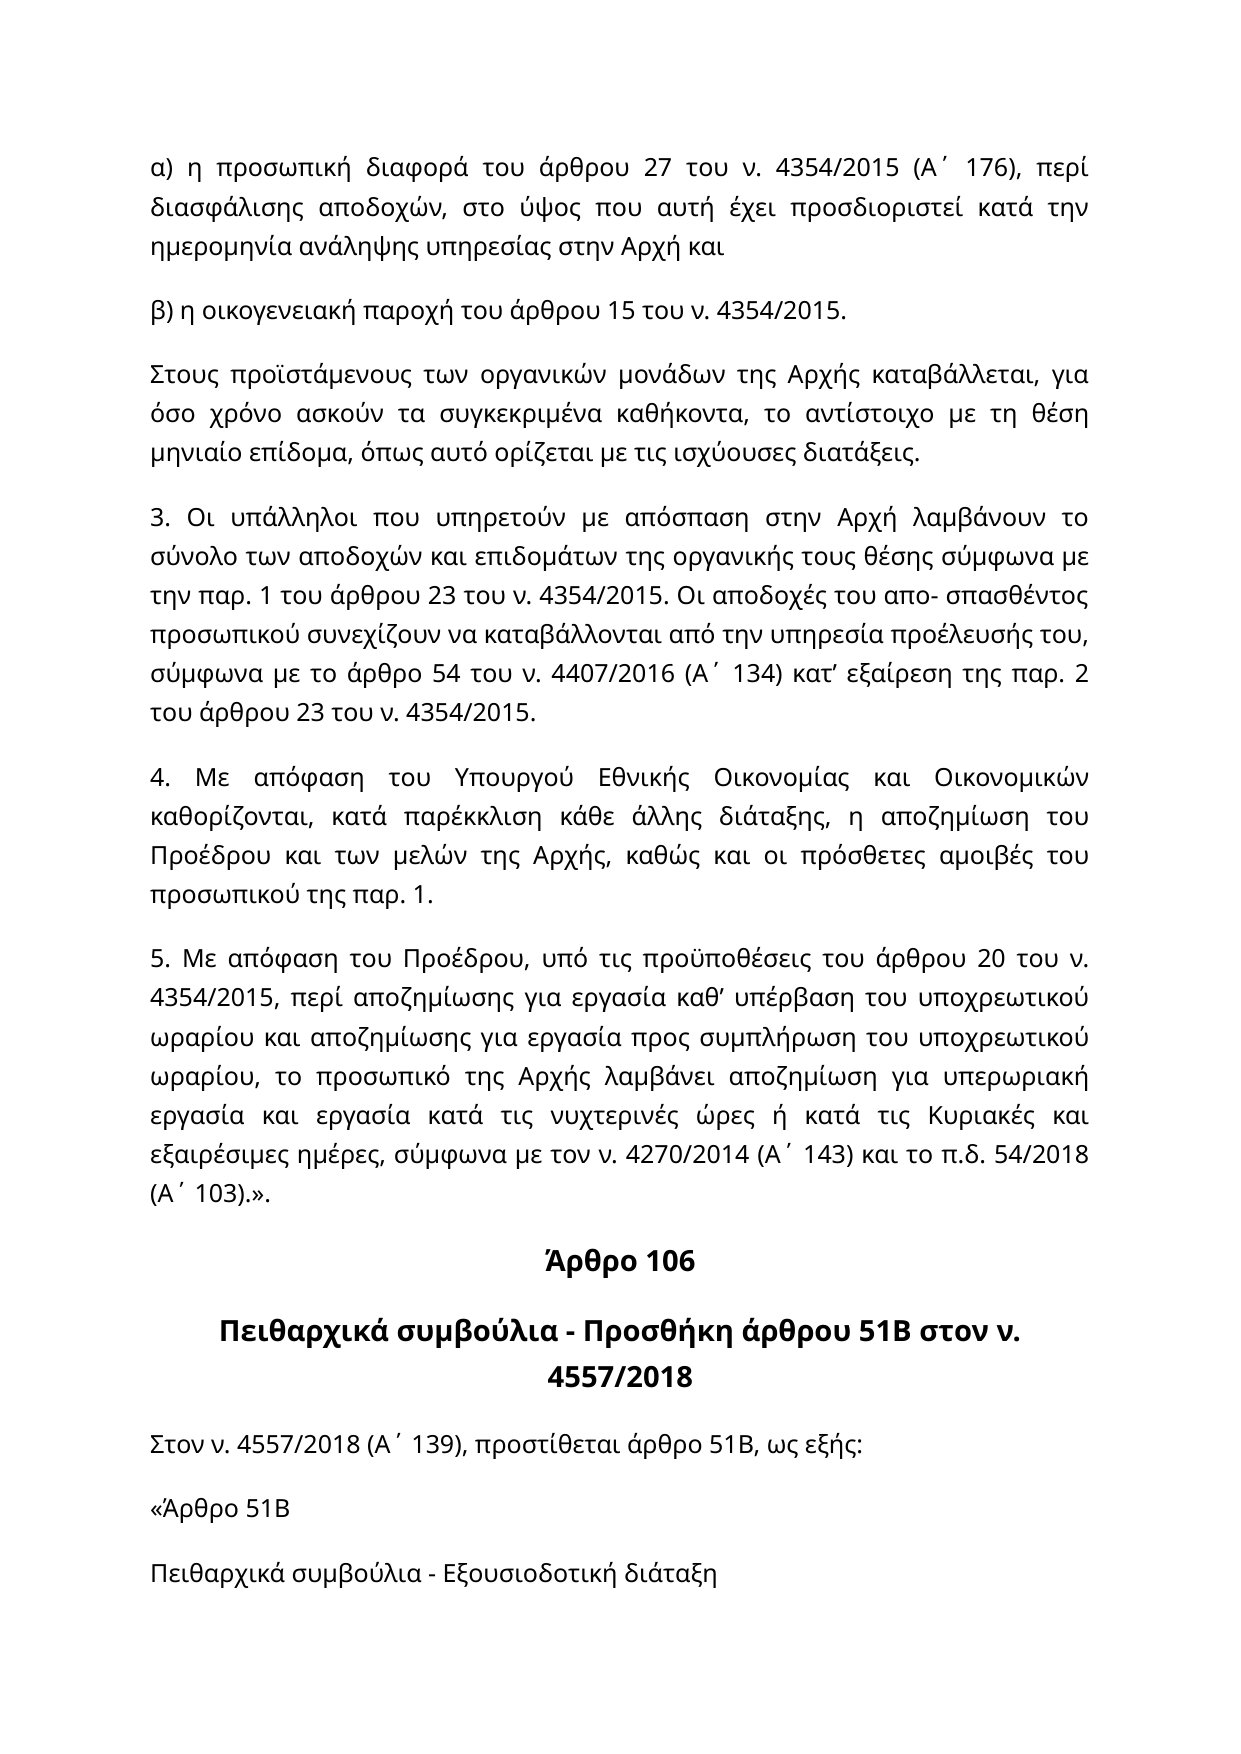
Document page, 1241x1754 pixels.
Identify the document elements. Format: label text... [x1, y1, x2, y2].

text 5. Με απόφαση του Προέδρου, υπό τις προϋποθέσεις του άρθρου 20 του ν. 4354/2015, περί αποζημίωσης για εργασία καθ’ υπέρβαση του υποχρεωτικού ωραρίου και αποζημίωσης για εργασία προς συμπλήρωση του υποχρεωτικού ωραρίου, το προσωπικό της Αρχής λαμβάνει αποζημίωση για υπερωριακή εργασία και εργασία κατά τις νυχτερινές ώρες ή κατά τις Κυριακές και εξαιρέσιμες ημέρες, σύμφωνα με τον ν. 4270/2014 (Α΄ 143) και το π.δ. 54/2018 (Α΄ 103).». [150, 941, 1090, 1210]
text Στον ν. 4557/2018 (Α΄ 139), προστίθεται άρθρο 51Β, ως εξής: [150, 1427, 1090, 1461]
text 3. Οι υπάλληλοι που υπηρετούν με απόσπαση στην Αρχή λαμβάνουν το σύνολο των αποδοχών και επιδομάτων της οργανικής τους θέσης σύμφωνα με την παρ. 1 του άρθρου 23 του ν. 4354/2015. Οι αποδοχές του απο- σπασθέντος προσωπικού συνεχίζουν να καταβάλλονται από την υπηρεσία προέλευσής του, σύμφωνα με το άρθρο 54 του ν. 4407/2016 (Α΄ 134) κατ’ εξαίρεση της παρ. 2 του άρθρου 23 του ν. 4354/2015. [150, 499, 1090, 729]
subtitle Άρθρο 106 [150, 1240, 1090, 1280]
text 4. Με απόφαση του Υπουργού Εθνικής Οικονομίας και Οικονομικών καθορίζονται, κατά παρέκκλιση κάθε άλλης διάταξης, η αποζημίωση του Προέδρου και των μελών της Αρχής, καθώς και οι πρόσθετες αμοιβές του προσωπικού της παρ. 1. [150, 759, 1090, 911]
text β) η οικογενειακή παροχή του άρθρου 15 του ν. 4354/2015. [150, 292, 1090, 327]
text Πειθαρχικά συμβούλια - Εξουσιοδοτική διάταξη [150, 1555, 1090, 1589]
text «Άρθρο 51Β [150, 1491, 1090, 1525]
text Στους προϊστάμενους των οργανικών μονάδων της Αρχής καταβάλλεται, για όσο χρόνο ασκούν τα συγκεκριμένα καθήκοντα, το αντίστοιχο με τη θέση μηνιαίο επίδομα, όπως αυτό ορίζεται με τις ισχύουσες διατάξεις. [150, 357, 1090, 469]
subtitle Πειθαρχικά συμβούλια - Προσθήκη άρθρου 51Β στον ν. 4557/2018 [150, 1311, 1090, 1396]
text α) η προσωπική διαφορά του άρθρου 27 του ν. 4354/2015 (A΄ 176), περί διασφάλισης αποδοχών, στο ύψος που αυτή έχει προσδιοριστεί κατά την ημερομηνία ανάληψης υπηρεσίας στην Αρχή και [150, 150, 1090, 262]
